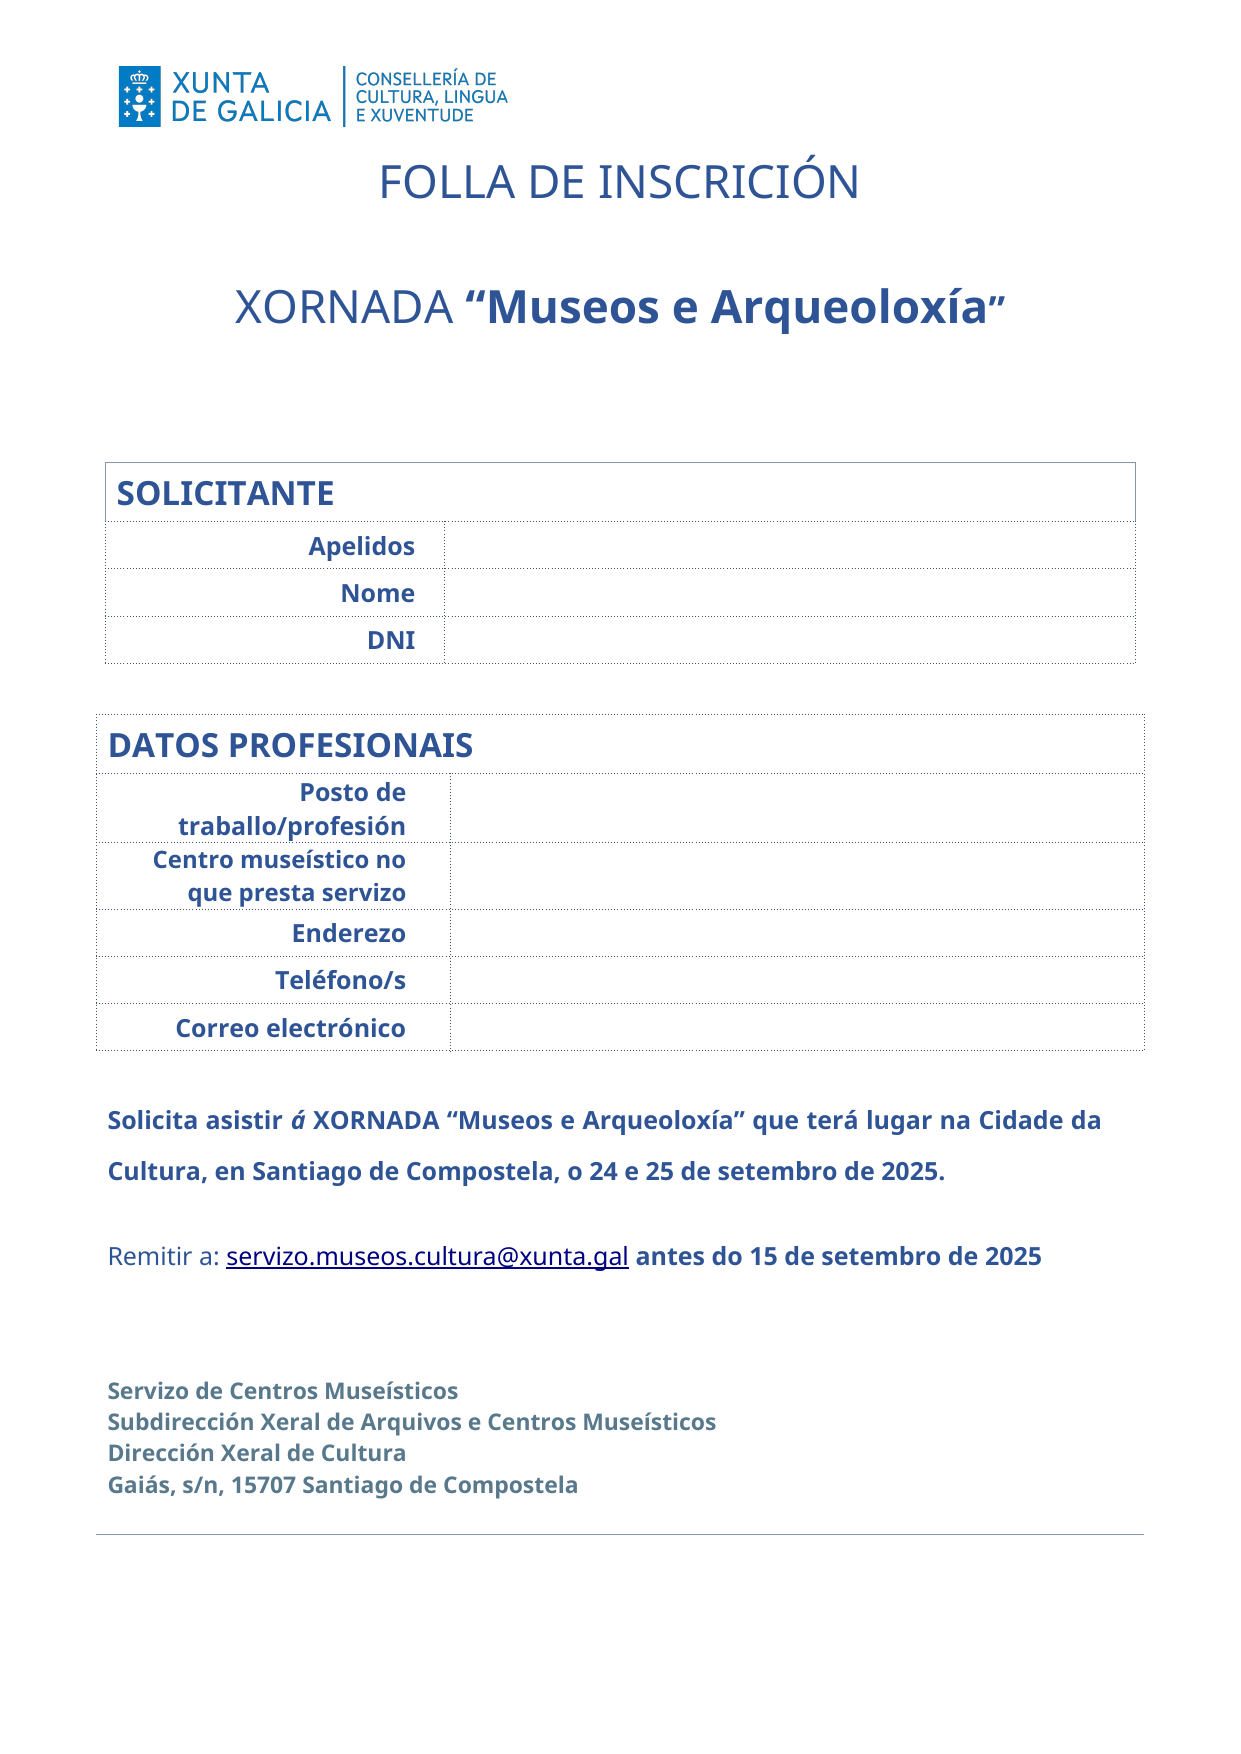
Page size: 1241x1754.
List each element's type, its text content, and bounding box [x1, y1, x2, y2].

table_header DATOS PROFESIONAIS [96, 714, 1144, 773]
table_cell [445, 616, 1135, 663]
table_cell Teléfono/s [96, 956, 450, 1003]
table_cell [450, 956, 1144, 1003]
table_cell DNI [105, 616, 445, 663]
table_cell [445, 521, 1135, 568]
table_cell Enderezo [96, 909, 450, 956]
table_cell [450, 773, 1144, 842]
text FOLLA DE INSCRICIÓN [150, 150, 1090, 212]
table_cell Posto de traballo/profesión [96, 773, 450, 842]
table_cell [450, 1003, 1144, 1050]
picture [118, 66, 508, 127]
table_cell Centro museístico no que presta servizo [96, 842, 450, 908]
table_cell [450, 909, 1144, 956]
table_header SOLICITANTE [106, 463, 1135, 521]
table_cell Correo electrónico [96, 1003, 450, 1050]
table_cell Nome [105, 568, 445, 616]
table_cell [450, 842, 1144, 908]
table_cell Apelidos [105, 521, 445, 568]
table_cell [445, 568, 1135, 616]
text XORNADA “Museos e Arqueoloxía” [150, 275, 1090, 337]
table_cell Solicita asistir á XORNADA “Museos e Arqueoloxía” que terá lugar na Cidade da Cultura, en Santiago de Compostela, o 24 e 25 de setembro de 2025. Remitir a: servizo.museos.cultura@xunta.gal antes do 15 de setembro de 2025 Servizo de Centros Museísticos Subdirección Xeral de Arquivos e Centros Museísticos Dirección Xeral de Cultura Gaiás, s/n, 15707 Santiago de Compostela [96, 1050, 1144, 1534]
